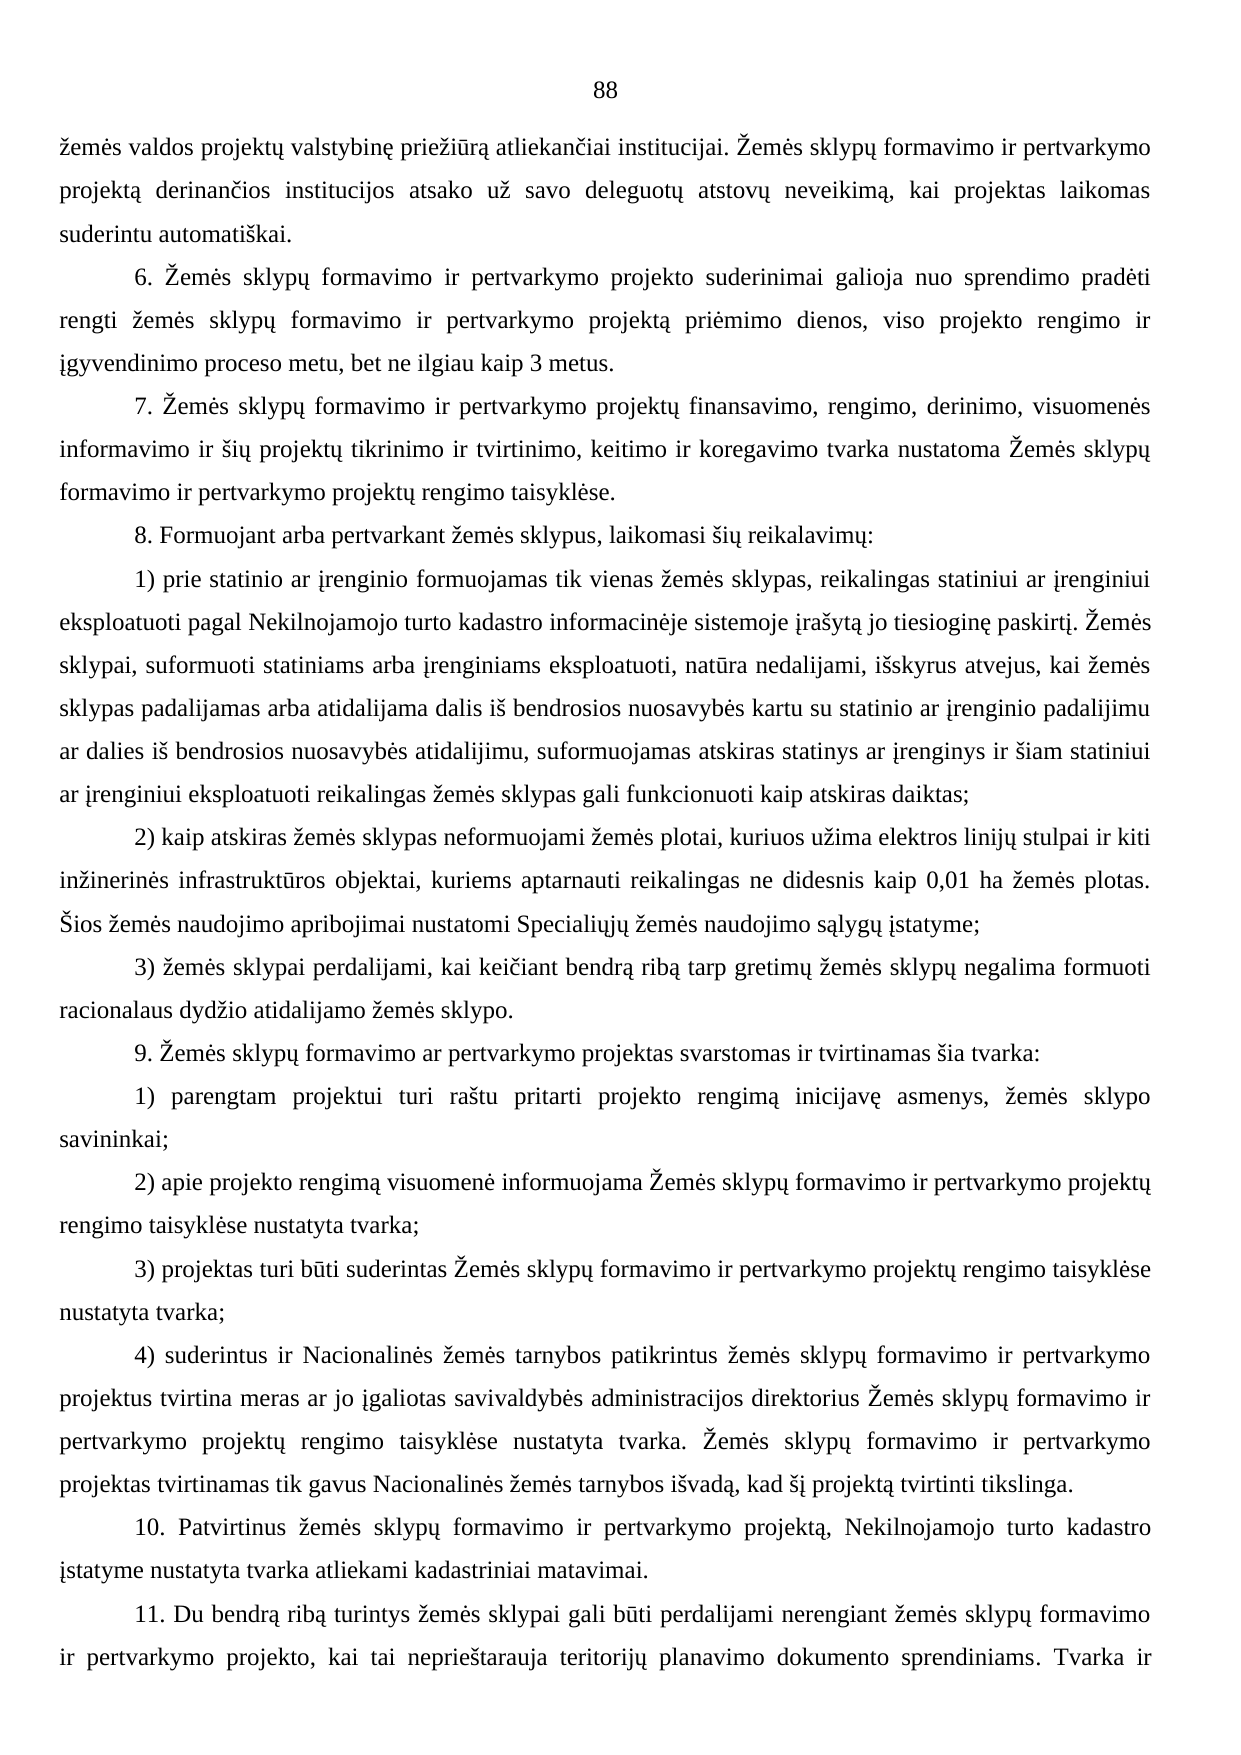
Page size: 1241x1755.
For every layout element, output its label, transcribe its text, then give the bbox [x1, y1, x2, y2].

text 2) kaip atskiras žemės sklypas neformuojami žemės plotai, kuriuos užima elektros linijų stulpai ir kiti inžinerinės infrastruktūros objektai, kuriems aptarnauti reikalingas ne didesnis kaip 0,01 ha žemės plotas. Šios žemės naudojimo apribojimai nustatomi Specialiųjų žemės naudojimo sąlygų įstatyme; [59, 822, 1152, 937]
text 2) apie projekto rengimą visuomenė informuojama Žemės sklypų formavimo ir pertvarkymo projektų rengimo taisyklėse nustatyta tvarka; [59, 1167, 1152, 1239]
text 9. Žemės sklypų formavimo ar pertvarkymo projektas svarstomas ir tvirtinamas šia tvarka: [59, 1038, 1152, 1067]
text 7. Žemės sklypų formavimo ir pertvarkymo projektų finansavimo, rengimo, derinimo, visuomenės informavimo ir šių projektų tikrinimo ir tvirtinimo, keitimo ir koregavimo tvarka nustatoma Žemės sklypų formavimo ir pertvarkymo projektų rengimo taisyklėse. [59, 391, 1152, 506]
text 10. Patvirtinus žemės sklypų formavimo ir pertvarkymo projektą, Nekilnojamojo turto kadastro įstatyme nustatyta tvarka atliekami kadastriniai matavimai. [59, 1512, 1152, 1584]
text 11. Du bendrą ribą turintys žemės sklypai gali būti perdalijami nerengiant žemės sklypų formavimo ir pertvarkymo projekto, kai tai neprieštarauja teritorijų planavimo dokumento sprendiniams. Tvarka ir [59, 1599, 1152, 1671]
text 4) suderintus ir Nacionalinės žemės tarnybos patikrintus žemės sklypų formavimo ir pertvarkymo projektus tvirtina meras ar jo įgaliotas savivaldybės administracijos direktorius Žemės sklypų formavimo ir pertvarkymo projektų rengimo taisyklėse nustatyta tvarka. Žemės sklypų formavimo ir pertvarkymo projektas tvirtinamas tik gavus Nacionalinės žemės tarnybos išvadą, kad šį projektą tvirtinti tikslinga. [59, 1340, 1152, 1498]
text žemės valdos projektų valstybinę priežiūrą atliekančiai institucijai. Žemės sklypų formavimo ir pertvarkymo projektą derinančios institucijos atsako už savo deleguotų atstovų neveikimą, kai projektas laikomas suderintu automatiškai. [59, 132, 1152, 247]
text 1) prie statinio ar įrenginio formuojamas tik vienas žemės sklypas, reikalingas statiniui ar įrenginiui eksploatuoti pagal Nekilnojamojo turto kadastro informacinėje sistemoje įrašytą jo tiesioginę paskirtį. Žemės sklypai, suformuoti statiniams arba įrenginiams eksploatuoti, natūra nedalijami, išskyrus atvejus, kai žemės sklypas padalijamas arba atidalijama dalis iš bendrosios nuosavybės kartu su statinio ar įrenginio padalijimu ar dalies iš bendrosios nuosavybės atidalijimu, suformuojamas atskiras statinys ar įrenginys ir šiam statiniui ar įrenginiui eksploatuoti reikalingas žemės sklypas gali funkcionuoti kaip atskiras daiktas; [59, 564, 1152, 808]
text 8. Formuojant arba pertvarkant žemės sklypus, laikomasi šių reikalavimų: [59, 521, 1152, 549]
text 6. Žemės sklypų formavimo ir pertvarkymo projekto suderinimai galioja nuo sprendimo pradėti rengti žemės sklypų formavimo ir pertvarkymo projektą priėmimo dienos, viso projekto rengimo ir įgyvendinimo proceso metu, bet ne ilgiau kaip 3 metus. [59, 262, 1152, 377]
text 3) projektas turi būti suderintas Žemės sklypų formavimo ir pertvarkymo projektų rengimo taisyklėse nustatyta tvarka; [59, 1254, 1152, 1326]
text 3) žemės sklypai perdalijami, kai keičiant bendrą ribą tarp gretimų žemės sklypų negalima formuoti racionalaus dydžio atidalijamo žemės sklypo. [59, 952, 1152, 1024]
text 1) parengtam projektui turi raštu pritarti projekto rengimą inicijavę asmenys, žemės sklypo savininkai; [59, 1081, 1152, 1153]
